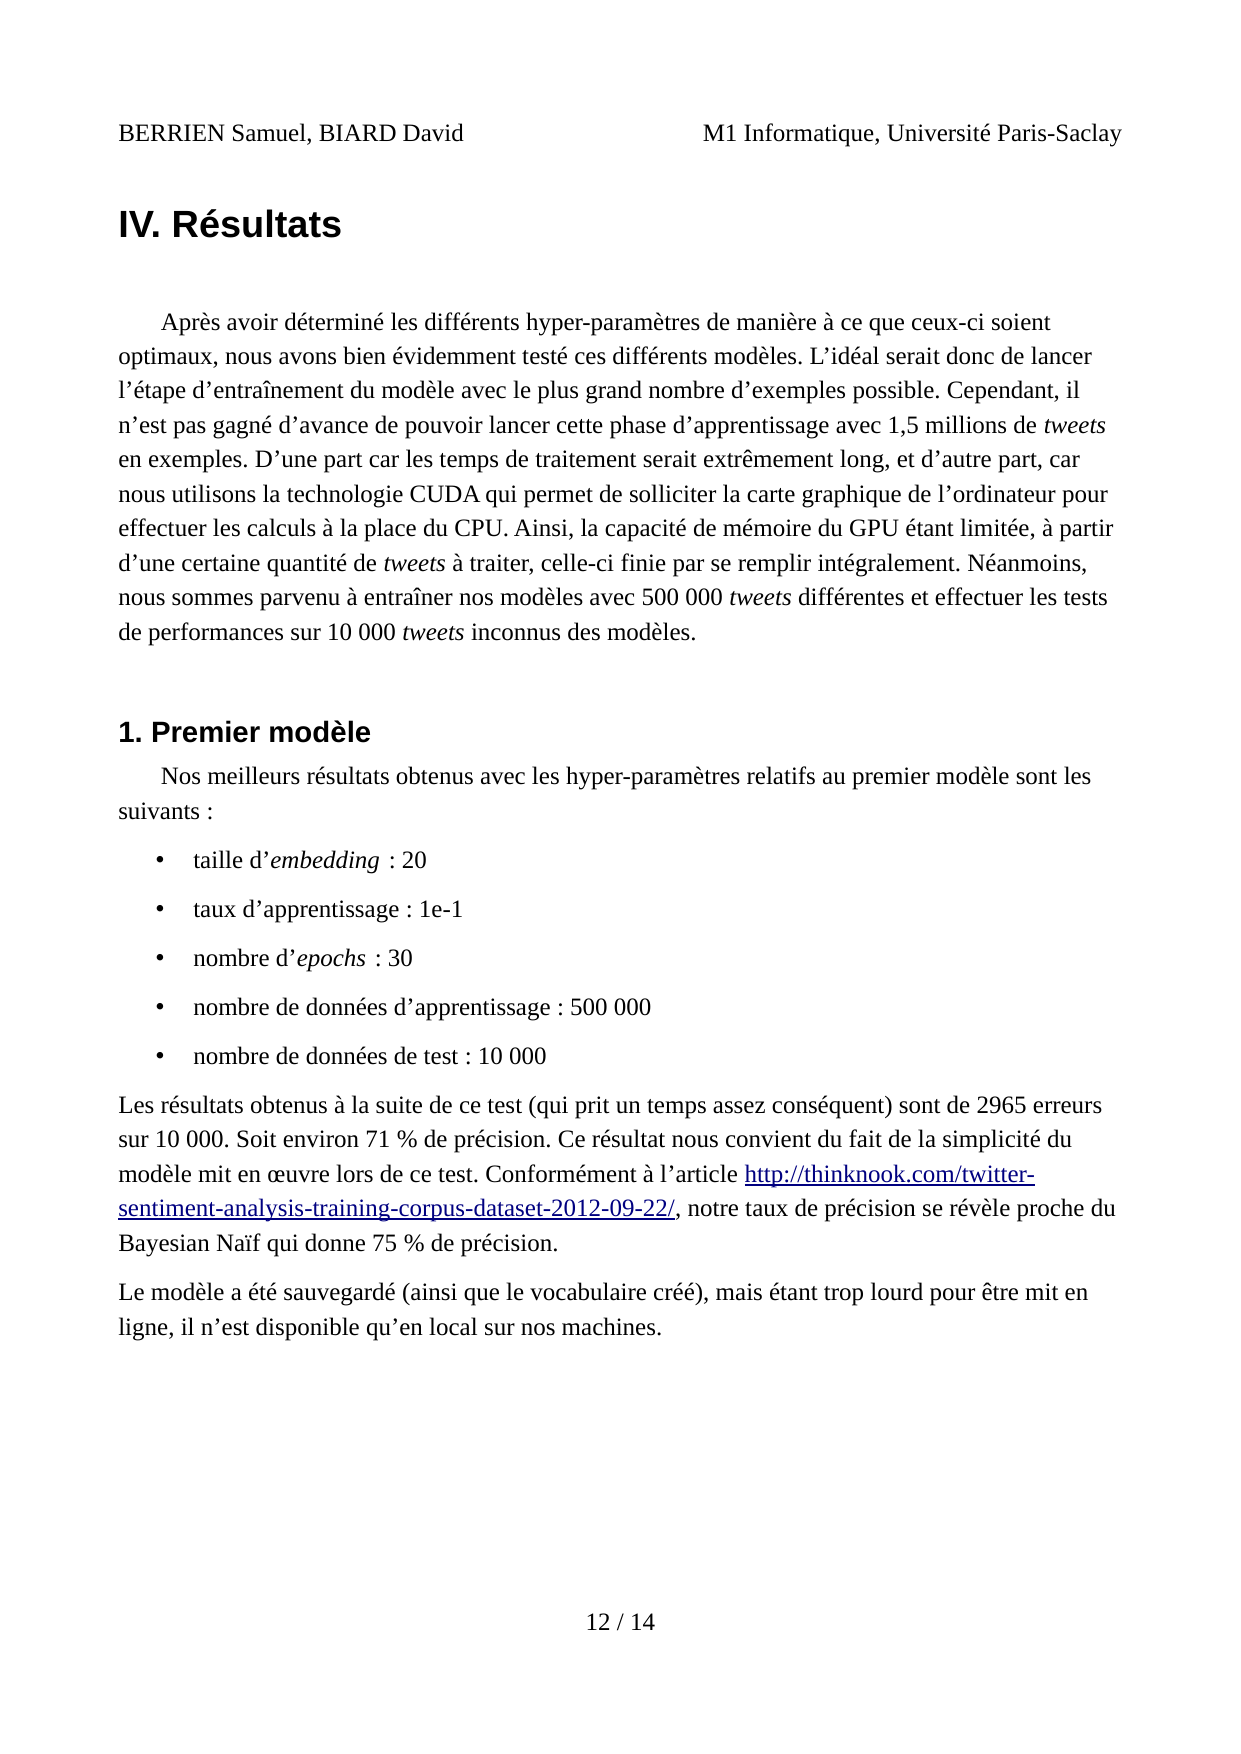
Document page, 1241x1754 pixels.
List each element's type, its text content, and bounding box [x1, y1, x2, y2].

list nombre de données d’apprentissage : 500 000 [156, 992, 1122, 1021]
list taille d’embedding : 20 [156, 845, 1122, 873]
list nombre d’epochs : 30 [156, 943, 1122, 972]
list nombre de données de test : 10 000 [156, 1041, 1122, 1070]
subtitle 1. Premier modèle [118, 715, 1122, 749]
list taux d’apprentissage : 1e-1 [156, 894, 1122, 923]
text Les résultats obtenus à la suite de ce test (qui prit un temps assez conséquent) sont de 2965 erreurs sur 10 000. Soit environ 71 % de précision. Ce résultat nous convient du fait de la simplicité du modèle mit en œuvre lors de ce test. Conformément à l’article http://thinknook.com/twitter-sentiment-analysis-training-corpus-dataset-2012-09-22/, notre taux de précision se révèle proche du Bayesian Naïf qui donne 75 % de précision. [118, 1090, 1122, 1257]
text Nos meilleurs résultats obtenus avec les hyper-paramètres relatifs au premier modèle sont les suivants : [118, 761, 1122, 824]
text Après avoir déterminé les différents hyper-paramètres de manière à ce que ceux-ci soient optimaux, nous avons bien évidemment testé ces différents modèles. L’idéal serait donc de lancer l’étape d’entraînement du modèle avec le plus grand nombre d’exemples possible. Cependant, il n’est pas gagné d’avance de pouvoir lancer cette phase d’apprentissage avec 1,5 millions de tweets en exemples. D’une part car les temps de traitement serait extrêmement long, et d’autre part, car nous utilisons la technologie CUDA qui permet de solliciter la carte graphique de l’ordinateur pour effectuer les calculs à la place du CPU. Ainsi, la capacité de mémoire du GPU étant limitée, à partir d’une certaine quantité de tweets à traiter, celle-ci finie par se remplir intégralement. Néanmoins, nous sommes parvenu à entraîner nos modèles avec 500 000 tweets différentes et effectuer les tests de performances sur 10 000 tweets inconnus des modèles. [118, 307, 1122, 646]
subtitle IV. Résultats [118, 201, 1122, 245]
text Le modèle a été sauvegardé (ainsi que le vocabulaire créé), mais étant trop lourd pour être mit en ligne, il n’est disponible qu’en local sur nos machines. [118, 1277, 1122, 1340]
